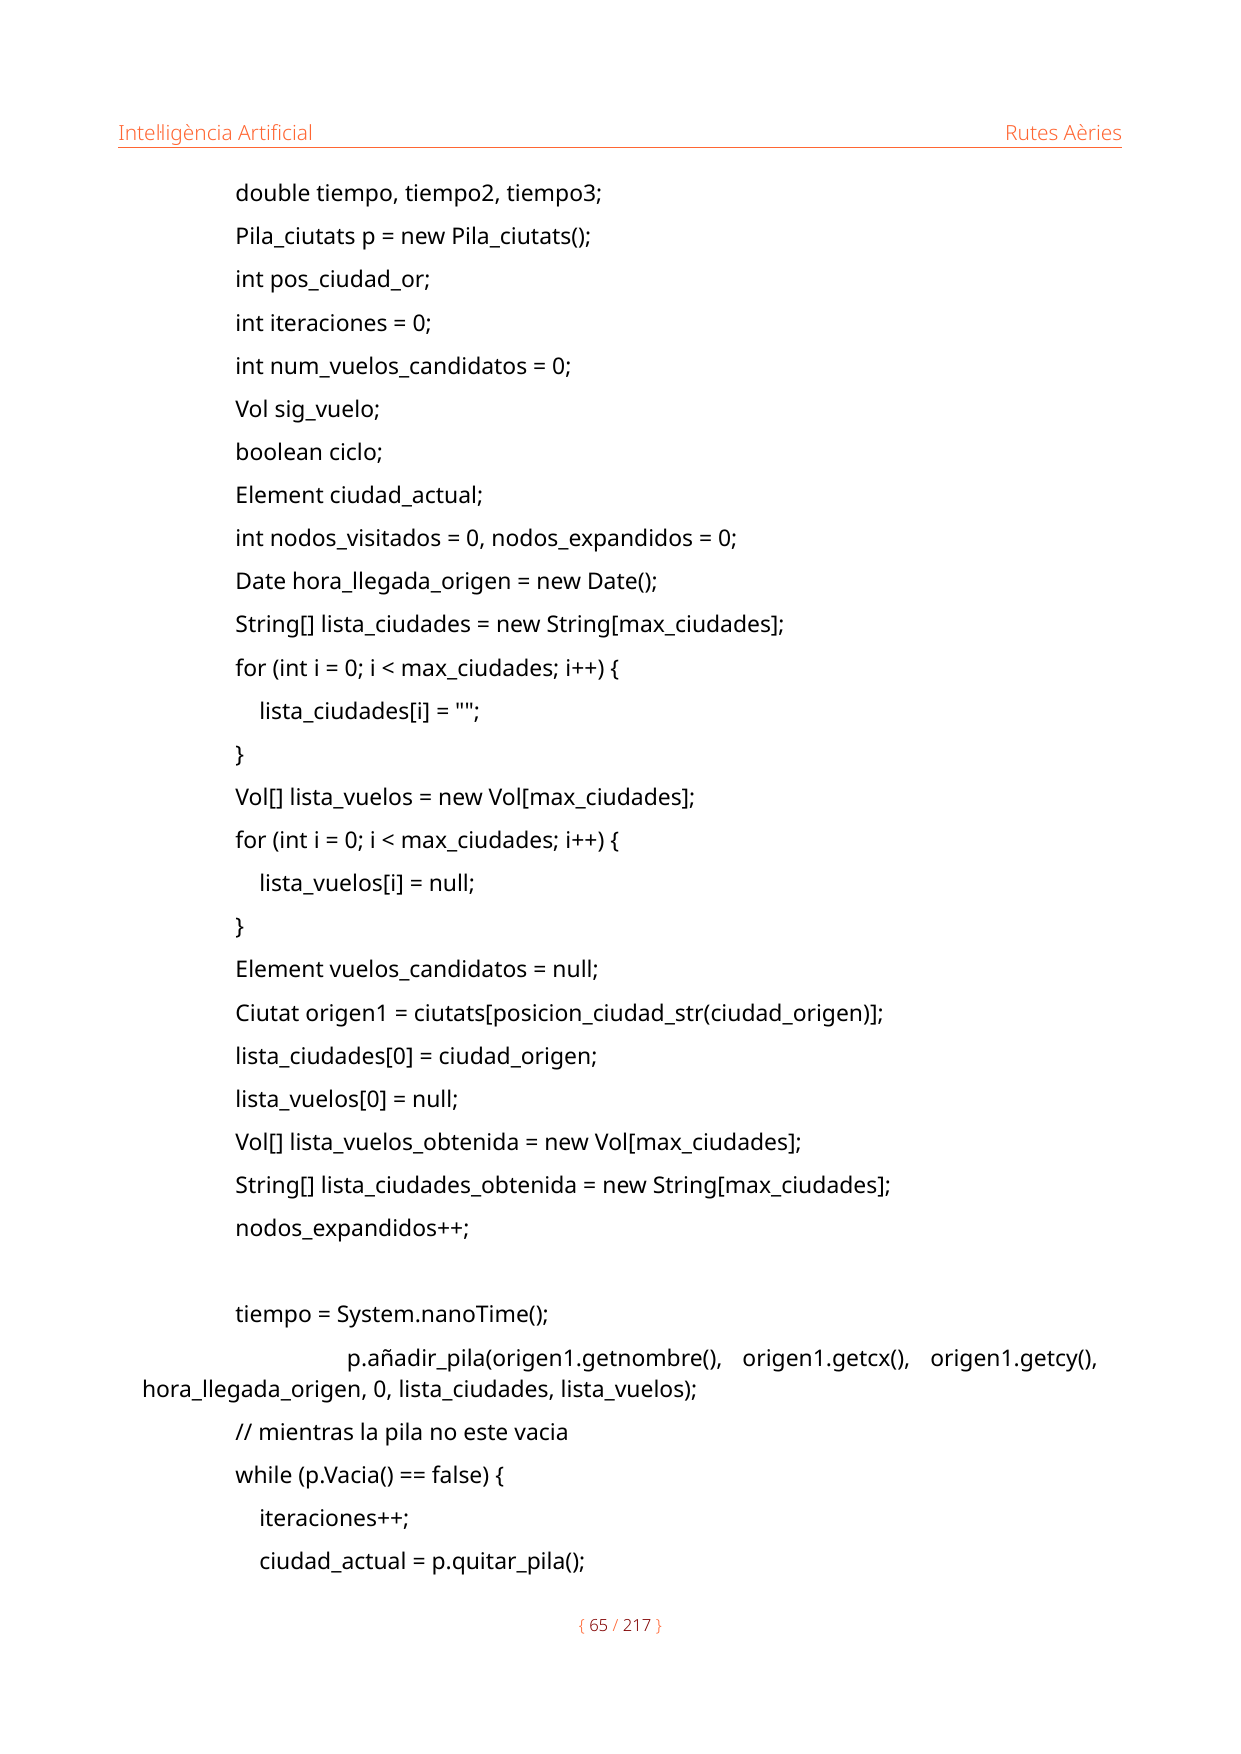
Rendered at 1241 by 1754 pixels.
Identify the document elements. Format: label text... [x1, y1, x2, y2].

text int nodos_visitados = 0, nodos_expandidos = 0; [142, 522, 1098, 553]
text for (int i = 0; i < max_ciudades; i++) { [142, 824, 1098, 855]
text boolean ciclo; [142, 436, 1098, 467]
text for (int i = 0; i < max_ciudades; i++) { [142, 651, 1098, 683]
text lista_ciudades[0] = ciudad_origen; [142, 1039, 1098, 1071]
text lista_vuelos[i] = null; [142, 867, 1098, 898]
text Element ciudad_actual; [142, 479, 1098, 510]
text // mientras la pila no este vacia [142, 1416, 1098, 1447]
text } [142, 910, 1098, 941]
text tiempo = System.nanoTime(); [142, 1298, 1098, 1329]
text while (p.Vacia() == false) { [142, 1459, 1098, 1490]
text nodos_expandidos++; [142, 1212, 1098, 1243]
text Vol[] lista_vuelos_obtenida = new Vol[max_ciudades]; [142, 1126, 1098, 1157]
text String[] lista_ciudades_obtenida = new String[max_ciudades]; [142, 1169, 1098, 1200]
text Ciutat origen1 = ciutats[posicion_ciudad_str(ciudad_origen)]; [142, 996, 1098, 1028]
text iteraciones++; [142, 1502, 1098, 1533]
text p.añadir_pila(origen1.getnombre(), origen1.getcx(), origen1.getcy(), hora_llegada_origen, 0, lista_ciudades, lista_vuelos); [142, 1341, 1098, 1404]
text int num_vuelos_candidatos = 0; [142, 349, 1098, 381]
text Date hora_llegada_origen = new Date(); [142, 565, 1098, 596]
text Vol[] lista_vuelos = new Vol[max_ciudades]; [142, 781, 1098, 812]
text Element vuelos_candidatos = null; [142, 953, 1098, 984]
text } [142, 738, 1098, 769]
text int iteraciones = 0; [142, 306, 1098, 338]
text double tiempo, tiempo2, tiempo3; [142, 177, 1098, 208]
text Vol sig_vuelo; [142, 393, 1098, 424]
text lista_vuelos[0] = null; [142, 1083, 1098, 1114]
text int pos_ciudad_or; [142, 263, 1098, 294]
text lista_ciudades[i] = ""; [142, 694, 1098, 726]
text Pila_ciutats p = new Pila_ciutats(); [142, 220, 1098, 251]
text ciudad_actual = p.quitar_pila(); [142, 1545, 1098, 1576]
text String[] lista_ciudades = new String[max_ciudades]; [142, 608, 1098, 639]
